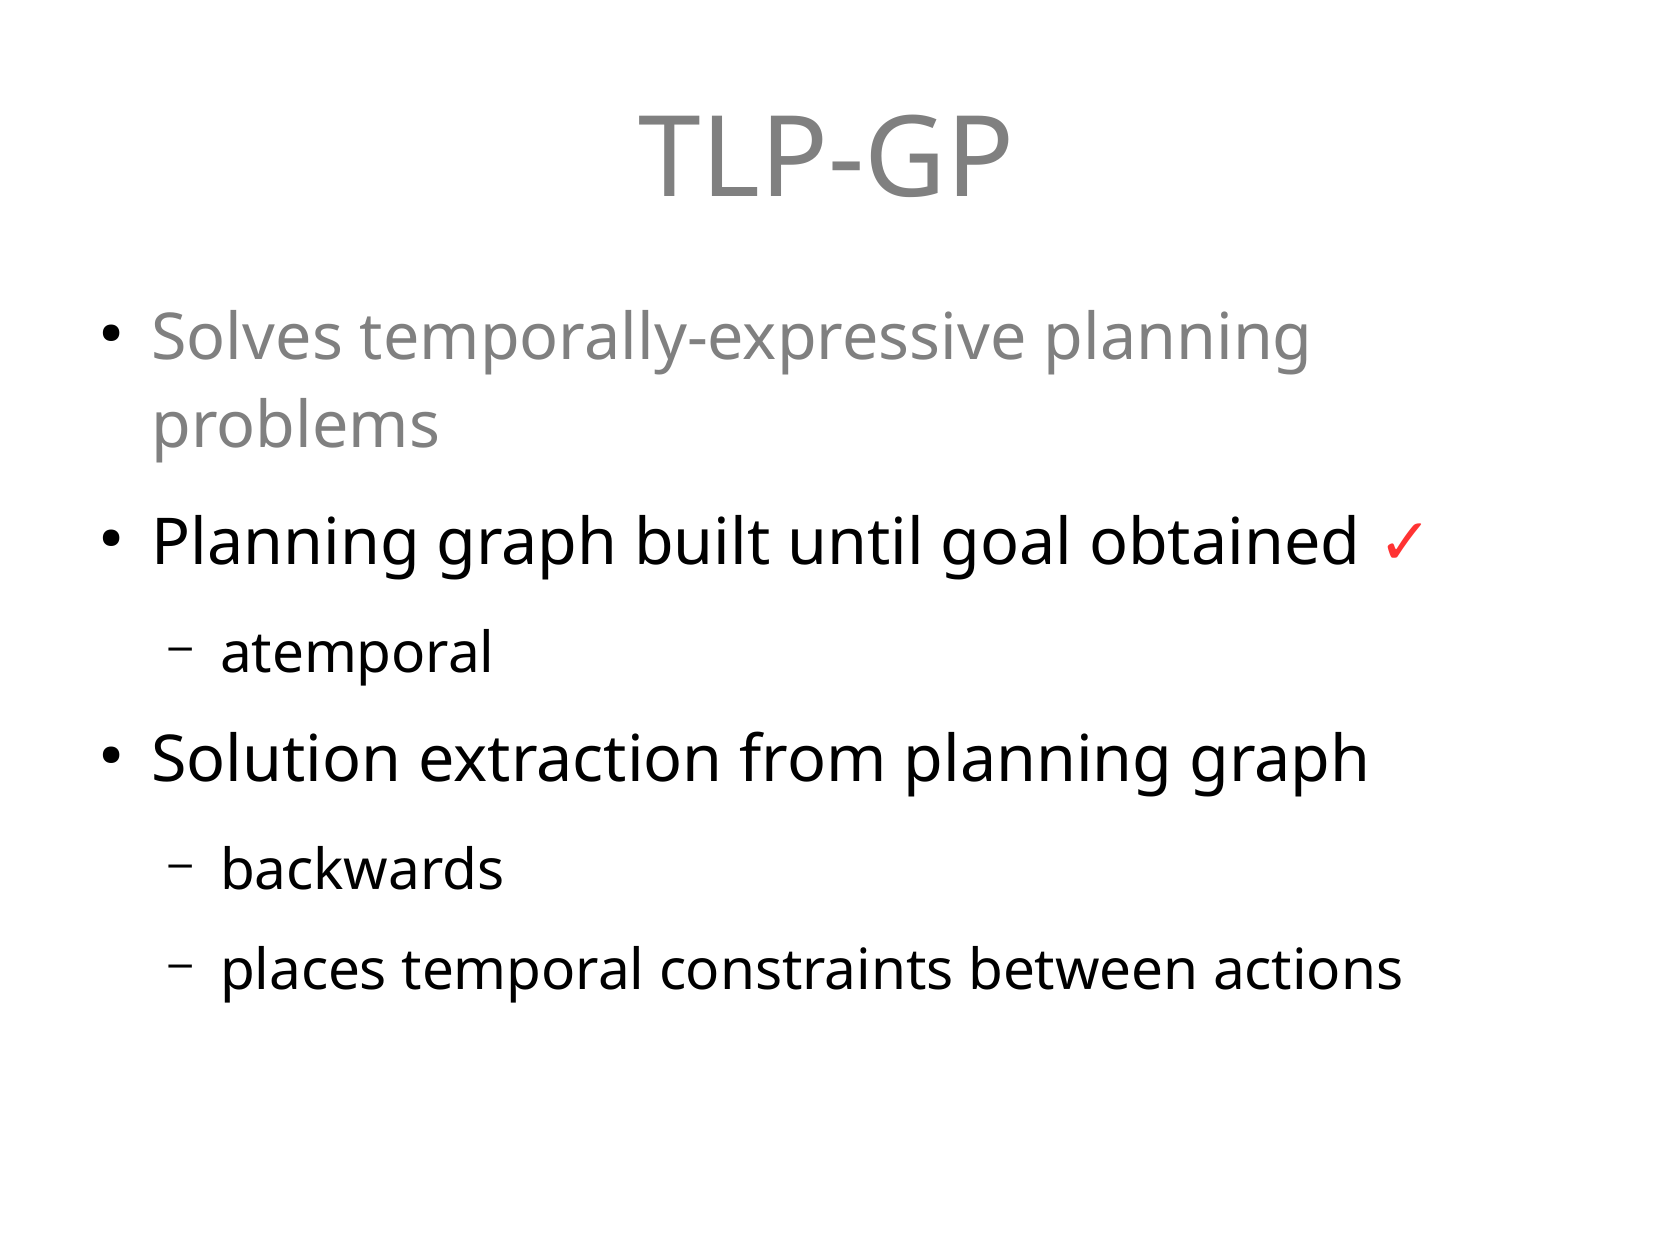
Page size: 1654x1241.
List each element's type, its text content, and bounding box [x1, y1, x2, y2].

title TLP-GP [82, 49, 1571, 257]
list Solves temporally-expressive planning problems Planning graph built until goal obtained ✓ atemporal Solution extraction from planning graph backwards places temporal constraints between actions [82, 290, 1571, 1010]
